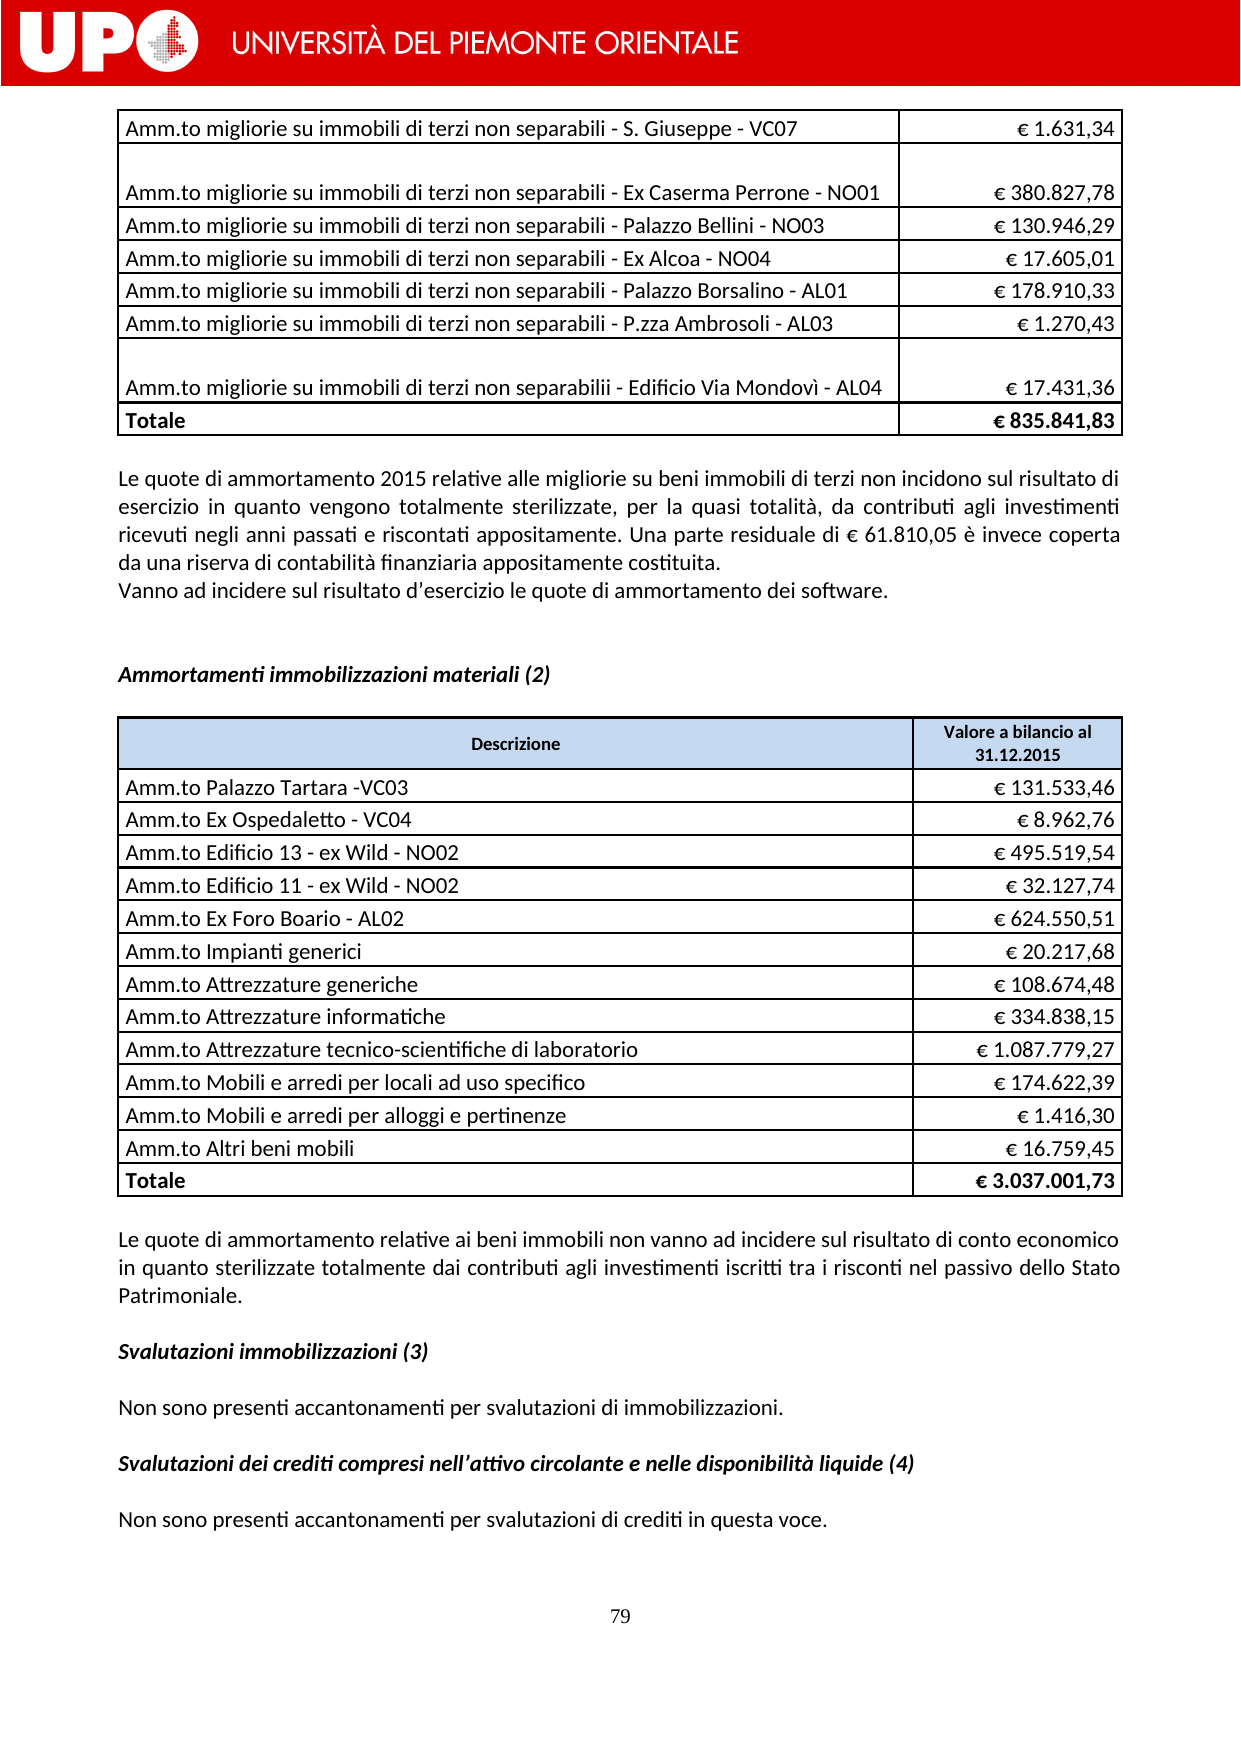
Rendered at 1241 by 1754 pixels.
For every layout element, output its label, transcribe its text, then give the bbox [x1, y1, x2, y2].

table_cell Amm.to Attrezzature generiche [119, 967, 912, 998]
table_cell € 3.037.001,73 [914, 1164, 1121, 1194]
table_cell Amm.to Impianti generici [119, 934, 912, 965]
table_cell € 16.759,45 [914, 1131, 1121, 1162]
table_cell Amm.to Edificio 13 - ex Wild - NO02 [119, 836, 912, 866]
table_cell Amm.to Attrezzature informatiche [119, 1000, 912, 1031]
table_cell € 130.946,29 [900, 208, 1121, 239]
table_cell Amm.to Ex Foro Boario - AL02 [119, 901, 912, 932]
table_cell Totale [119, 1164, 912, 1194]
table_cell Totale [119, 404, 898, 434]
table_cell Amm.to Attrezzature tecnico-scientifiche di laboratorio [119, 1033, 912, 1063]
text Non sono presenti accantonamenti per svalutazioni di immobilizzazioni. [118, 1393, 1122, 1421]
table_cell € 108.674,48 [914, 967, 1121, 998]
table_cell € 1.270,43 [900, 307, 1121, 337]
table_cell Amm.to migliorie su immobili di terzi non separabili - Palazzo Borsalino - AL01 [119, 274, 898, 304]
table_cell € 174.622,39 [914, 1065, 1121, 1096]
table_cell € 1.416,30 [914, 1098, 1121, 1129]
text Svalutazioni dei crediti compresi nell’attivo circolante e nelle disponibilità liquide (4) [118, 1449, 1122, 1477]
table_cell € 835.841,83 [900, 404, 1121, 434]
table_cell Amm.to Ex Ospedaletto - VC04 [119, 803, 912, 834]
table_cell € 495.519,54 [914, 836, 1121, 866]
text Le quote di ammortamento relative ai beni immobili non vanno ad incidere sul risultato di conto economico in quanto sterilizzate totalmente dai contributi agli investimenti iscritti tra i risconti nel passivo dello Stato Patrimoniale. [118, 1225, 1122, 1309]
table_cell Amm.to Mobili e arredi per alloggi e pertinenze [119, 1098, 912, 1129]
table_cell € 17.605,01 [900, 241, 1121, 272]
table_cell € 380.827,78 [900, 144, 1121, 206]
table_cell € 1.631,34 [900, 111, 1121, 142]
table_cell € 334.838,15 [914, 1000, 1121, 1031]
table_cell € 131.533,46 [914, 770, 1121, 801]
table_cell € 32.127,74 [914, 869, 1121, 899]
table_cell € 624.550,51 [914, 901, 1121, 932]
table_cell € 20.217,68 [914, 934, 1121, 965]
table_header Valore a bilancio al 31.12.2015 [914, 719, 1121, 768]
text Le quote di ammortamento 2015 relative alle migliorie su beni immobili di terzi non incidono sul risultato di esercizio in quanto vengono totalmente sterilizzate, per la quasi totalità, da contributi agli investimenti ricevuti negli anni passati e riscontati appositamente. Una parte residuale di € 61.810,05 è invece coperta da una riserva di contabilità finanziaria appositamente costituita. [118, 464, 1122, 576]
table_cell Amm.to migliorie su immobili di terzi non separabili - Palazzo Bellini - NO03 [119, 208, 898, 239]
table_cell Amm.to Mobili e arredi per locali ad uso specifico [119, 1065, 912, 1096]
table_cell Amm.to Palazzo Tartara -VC03 [119, 770, 912, 801]
table_cell € 8.962,76 [914, 803, 1121, 834]
table_cell Amm.to Edificio 11 - ex Wild - NO02 [119, 869, 912, 899]
table_header Descrizione [119, 719, 912, 768]
table_cell Amm.to migliorie su immobili di terzi non separabili - Ex Alcoa - NO04 [119, 241, 898, 272]
text Non sono presenti accantonamenti per svalutazioni di crediti in questa voce. [118, 1505, 1122, 1533]
table_cell Amm.to Altri beni mobili [119, 1131, 912, 1162]
table_cell Amm.to migliorie su immobili di terzi non separabili - P.zza Ambrosoli - AL03 [119, 307, 898, 337]
table_cell € 178.910,33 [900, 274, 1121, 304]
table_cell Amm.to migliorie su immobili di terzi non separabilii - Edificio Via Mondovì - AL04 [119, 339, 898, 401]
text Vanno ad incidere sul risultato d’esercizio le quote di ammortamento dei software. [118, 576, 1122, 604]
text Ammortamenti immobilizzazioni materiali (2) [118, 660, 1122, 688]
table_cell € 1.087.779,27 [914, 1033, 1121, 1063]
table_cell € 17.431,36 [900, 339, 1121, 401]
table_cell Amm.to migliorie su immobili di terzi non separabili - Ex Caserma Perrone - NO01 [119, 144, 898, 206]
table_cell Amm.to migliorie su immobili di terzi non separabili - S. Giuseppe - VC07 [119, 111, 898, 142]
text Svalutazioni immobilizzazioni (3) [118, 1337, 1122, 1365]
